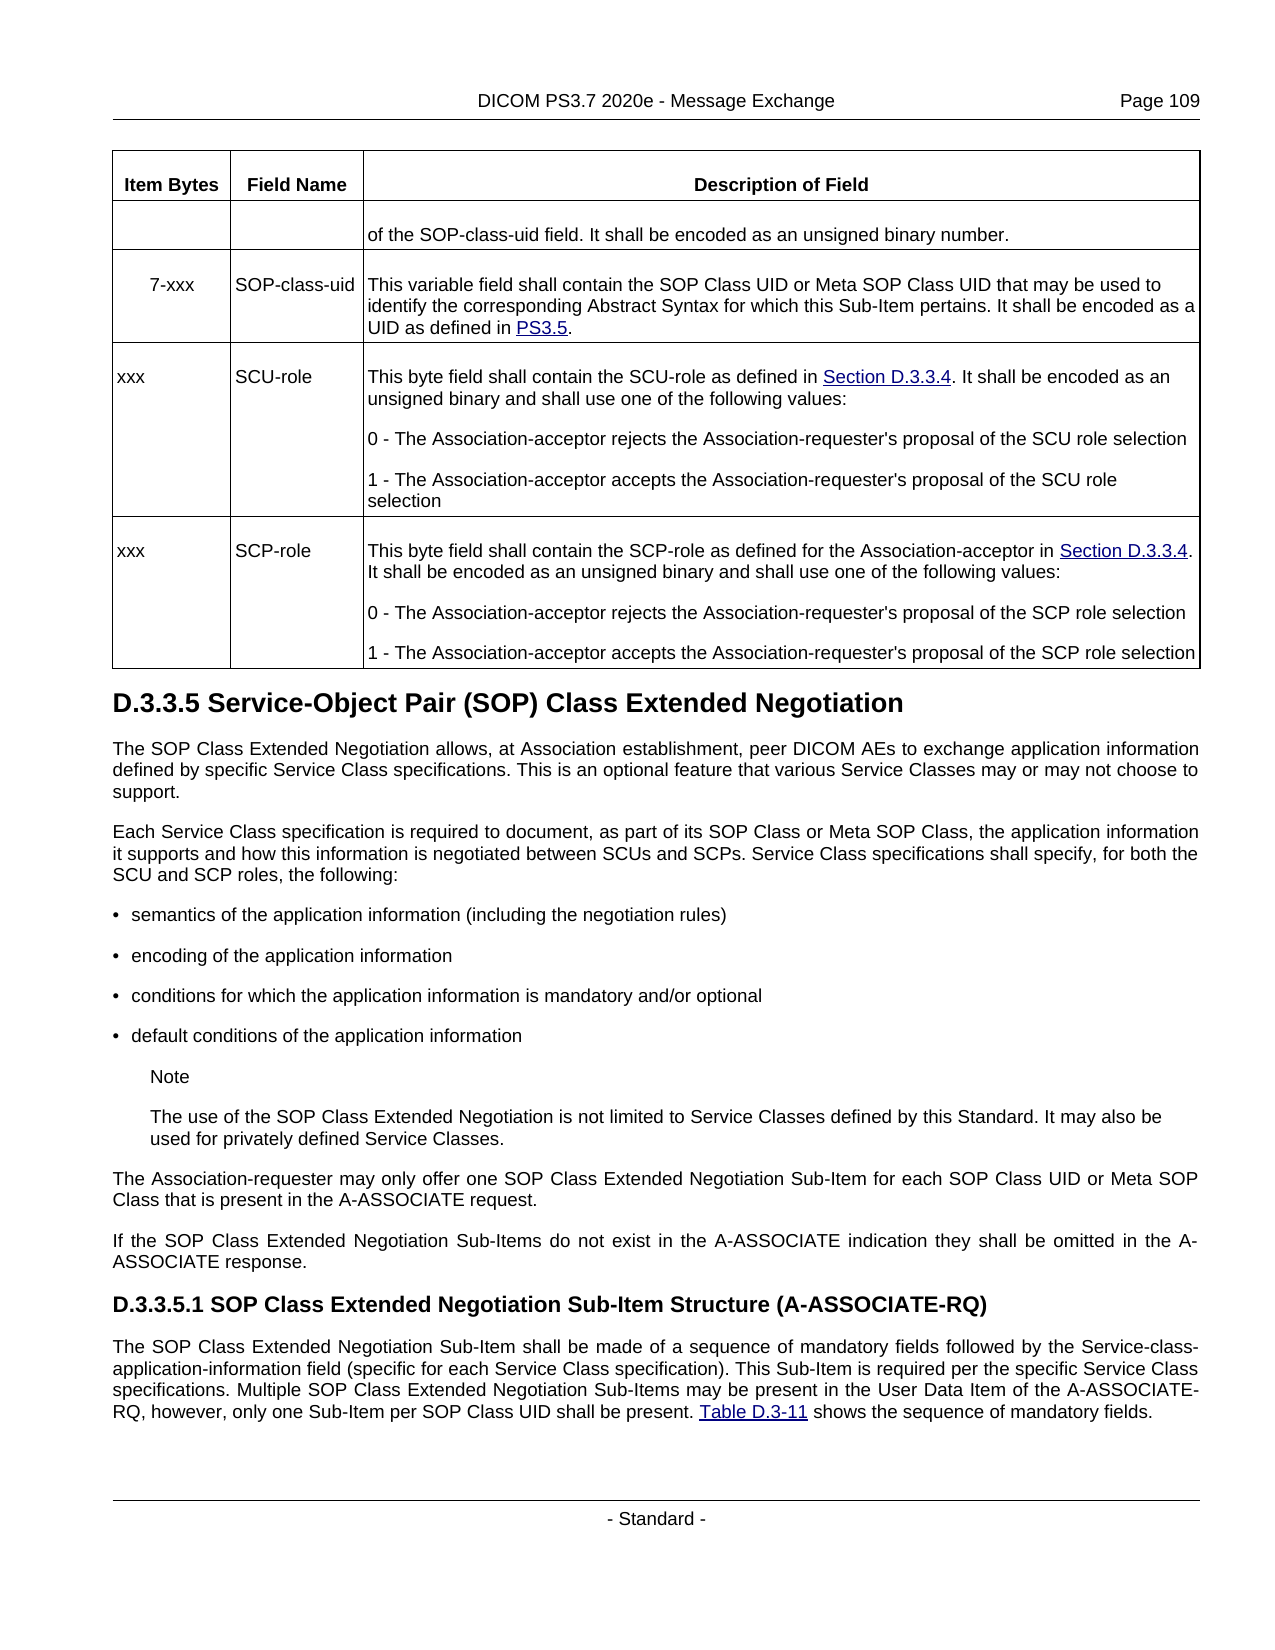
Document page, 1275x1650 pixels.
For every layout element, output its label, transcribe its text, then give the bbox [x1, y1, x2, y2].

text The use of the SOP Class Extended Negotiation is not limited to Service Classes defined by this Standard. It may also be used for privately defined Service Classes. [150, 1106, 1162, 1149]
text The Association-requester may only offer one SOP Class Extended Negotiation Sub-Item for each SOP Class UID or Meta SOP Class that is present in the A-ASSOCIATE request. [112, 1168, 1200, 1211]
text Note [150, 1065, 1162, 1087]
table_cell This byte field shall contain the SCU-role as defined in Section D.3.3.4. It shall be encoded as an unsigned binary and shall use one of the following values: 0 - The Association-acceptor rejects the Association-requester's proposal of the SCU role selection 1 - The Association-acceptor accepts the Association-requester's proposal of the SCU role selection [364, 343, 1199, 516]
table_cell [231, 201, 363, 249]
table_header Field Name [231, 151, 363, 200]
table_cell SCU-role [231, 343, 363, 516]
table_cell This byte field shall contain the SCP-role as defined for the Association-acceptor in Section D.3.3.4. It shall be encoded as an unsigned binary and shall use one of the following values: 0 - The Association-acceptor rejects the Association-requester's proposal of the SCP role selection 1 - The Association-acceptor accepts the Association-requester's proposal of the SCP role selection [364, 517, 1199, 667]
table_cell of the SOP-class-uid field. It shall be encoded as an unsigned binary number. [364, 201, 1199, 249]
table_cell SCP-role [231, 517, 363, 667]
text The SOP Class Extended Negotiation Sub-Item shall be made of a sequence of mandatory fields followed by the Service-class-application-information field (specific for each Service Class specification). This Sub-Item is required per the specific Service Class specifications. Multiple SOP Class Extended Negotiation Sub-Items may be present in the User Data Item of the A-ASSOCIATE-RQ, however, only one Sub-Item per SOP Class UID shall be present. Table D.3-11 shows the sequence of mandatory fields. [112, 1336, 1200, 1422]
text If the SOP Class Extended Negotiation Sub-Items do not exist in the A-ASSOCIATE indication they shall be omitted in the A-ASSOCIATE response. [112, 1229, 1200, 1273]
text • conditions for which the application information is mandatory and/or optional [112, 985, 1200, 1006]
text • default conditions of the application information [112, 1025, 1200, 1047]
text D.3.3.5.1 SOP Class Extended Negotiation Sub-Item Structure (A-ASSOCIATE-RQ) [112, 1291, 1200, 1317]
table_cell This variable field shall contain the SOP Class UID or Meta SOP Class UID that may be used to identify the corresponding Abstract Syntax for which this Sub-Item pertains. It shall be encoded as a UID as defined in PS3.5. [364, 250, 1199, 342]
text The SOP Class Extended Negotiation allows, at Association establishment, peer DICOM AEs to exchange application information defined by specific Service Class specifications. This is an optional feature that various Service Classes may or may not choose to support. [112, 737, 1200, 802]
table_cell [113, 201, 230, 249]
table_cell xxx [113, 343, 230, 516]
table_header Description of Field [364, 151, 1199, 200]
text • semantics of the application information (including the negotiation rules) [112, 904, 1200, 926]
text • encoding of the application information [112, 944, 1200, 966]
table_cell 7-xxx [113, 250, 230, 342]
text Each Service Class specification is required to document, as part of its SOP Class or Meta SOP Class, the application information it supports and how this information is negotiated between SCUs and SCPs. Service Class specifications shall specify, for both the SCU and SCP roles, the following: [112, 821, 1200, 885]
text D.3.3.5 Service-Object Pair (SOP) Class Extended Negotiation [112, 687, 1200, 718]
table_header Item Bytes [113, 151, 230, 200]
table_cell xxx [113, 517, 230, 667]
table_cell SOP-class-uid [231, 250, 363, 342]
